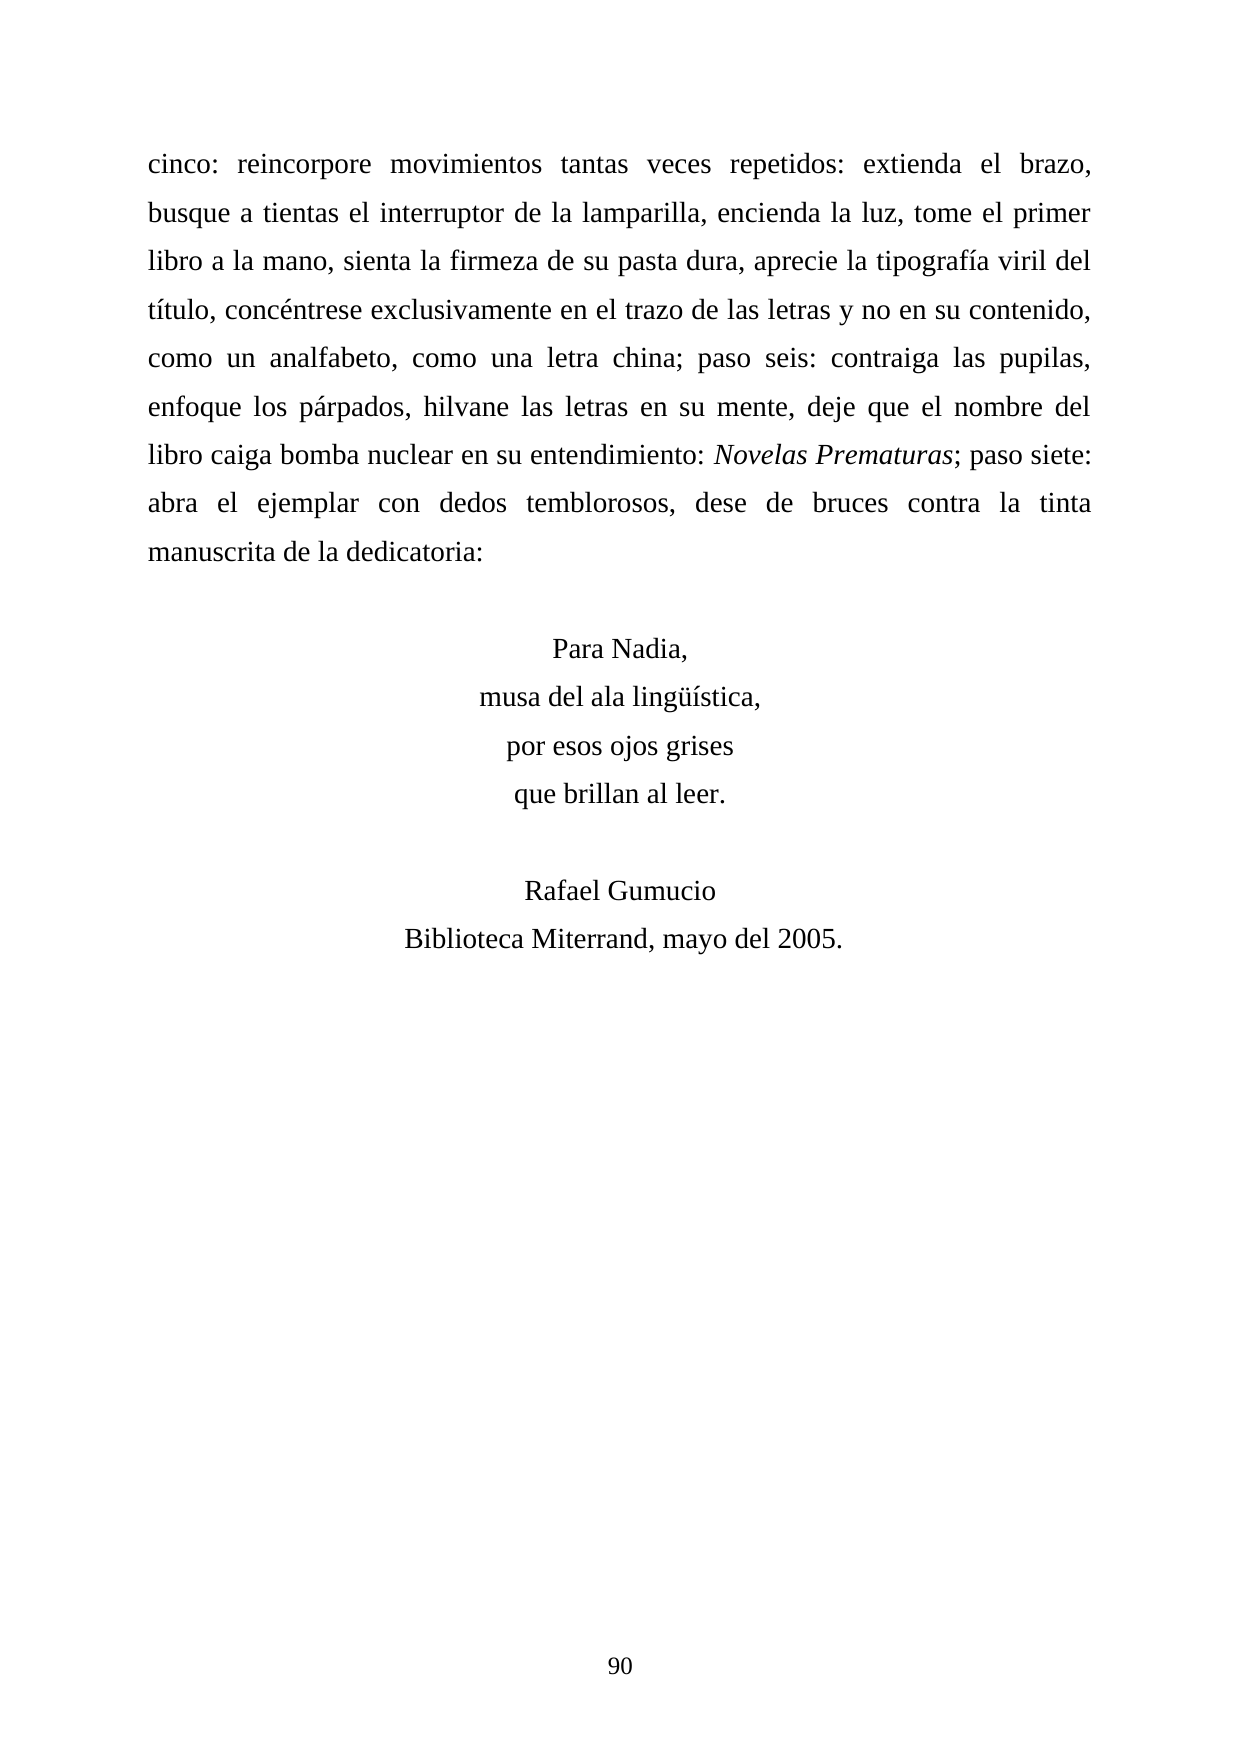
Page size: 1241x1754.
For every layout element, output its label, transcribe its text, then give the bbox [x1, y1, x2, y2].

text Biblioteca Miterrand, mayo del 2005. [148, 923, 1092, 955]
text Rafael Gumucio [148, 874, 1092, 907]
text por esos ojos grises [148, 729, 1092, 761]
text musa del ala lingüística, [148, 681, 1092, 713]
text cinco: reincorpore movimientos tantas veces repetidos: extienda el brazo, busque a tientas el interruptor de la lamparilla, encienda la luz, tome el primer libro a la mano, sienta la firmeza de su pasta dura, aprecie la tipografía viril del título, concéntrese exclusivamente en el trazo de las letras y no en su contenido, como un analfabeto, como una letra china; paso seis: contraiga las pupilas, enfoque los párpados, hilvane las letras en su mente, deje que el nombre del libro caiga bomba nuclear en su entendimiento: Novelas Prematuras; paso siete: abra el ejemplar con dedos temblorosos, dese de bruces contra la tinta manuscrita de la dedicatoria: [148, 148, 1092, 567]
text Para Nadia, [148, 632, 1092, 664]
text que brillan al leer. [148, 777, 1092, 810]
